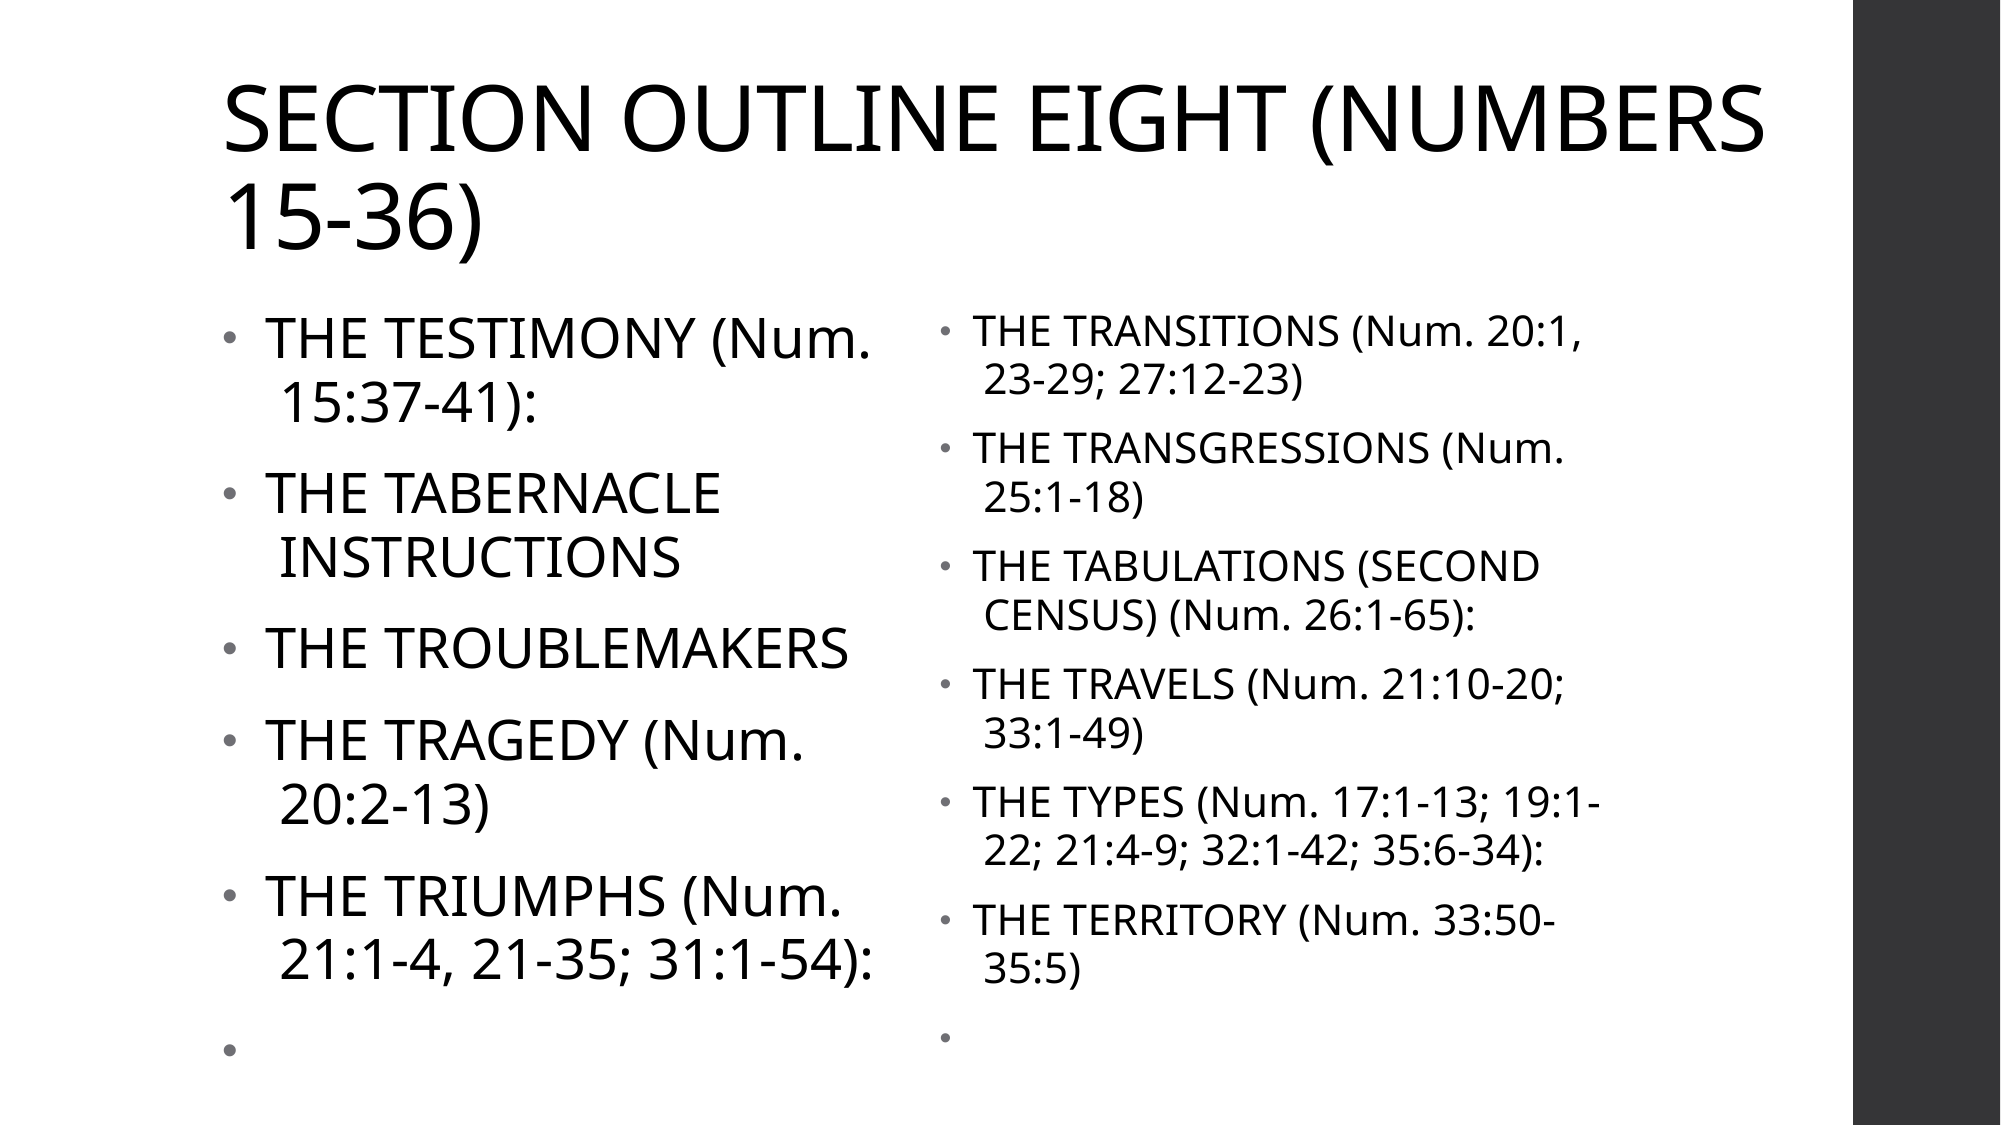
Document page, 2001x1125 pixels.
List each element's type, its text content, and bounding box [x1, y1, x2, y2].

list THE TRANSITIONS (Num. 20:1, 23-29; 27:12-23) THE TRANSGRESSIONS (Num. 25:1-18) THE TABULATIONS (SECOND CENSUS) (Num. 26:1-65): THE TRAVELS (Num. 21:10-20; 33:1-49) THE TYPES (Num. 17:1-13; 19:1-22; 21:4-9; 32:1-42; 35:6-34): THE TERRITORY (Num. 33:50-35:5) [924, 299, 1617, 1014]
list THE TESTIMONY (Num. 15:37-41): THE TABERNACLE INSTRUCTIONS THE TROUBLEMAKERS THE TRAGEDY (Num. 20:2-13) THE TRIUMPHS (Num. 21:1-4, 21-35; 31:1-54): [207, 299, 900, 1014]
title SECTION OUTLINE EIGHT (NUMBERS 15-36) [206, 60, 1797, 278]
